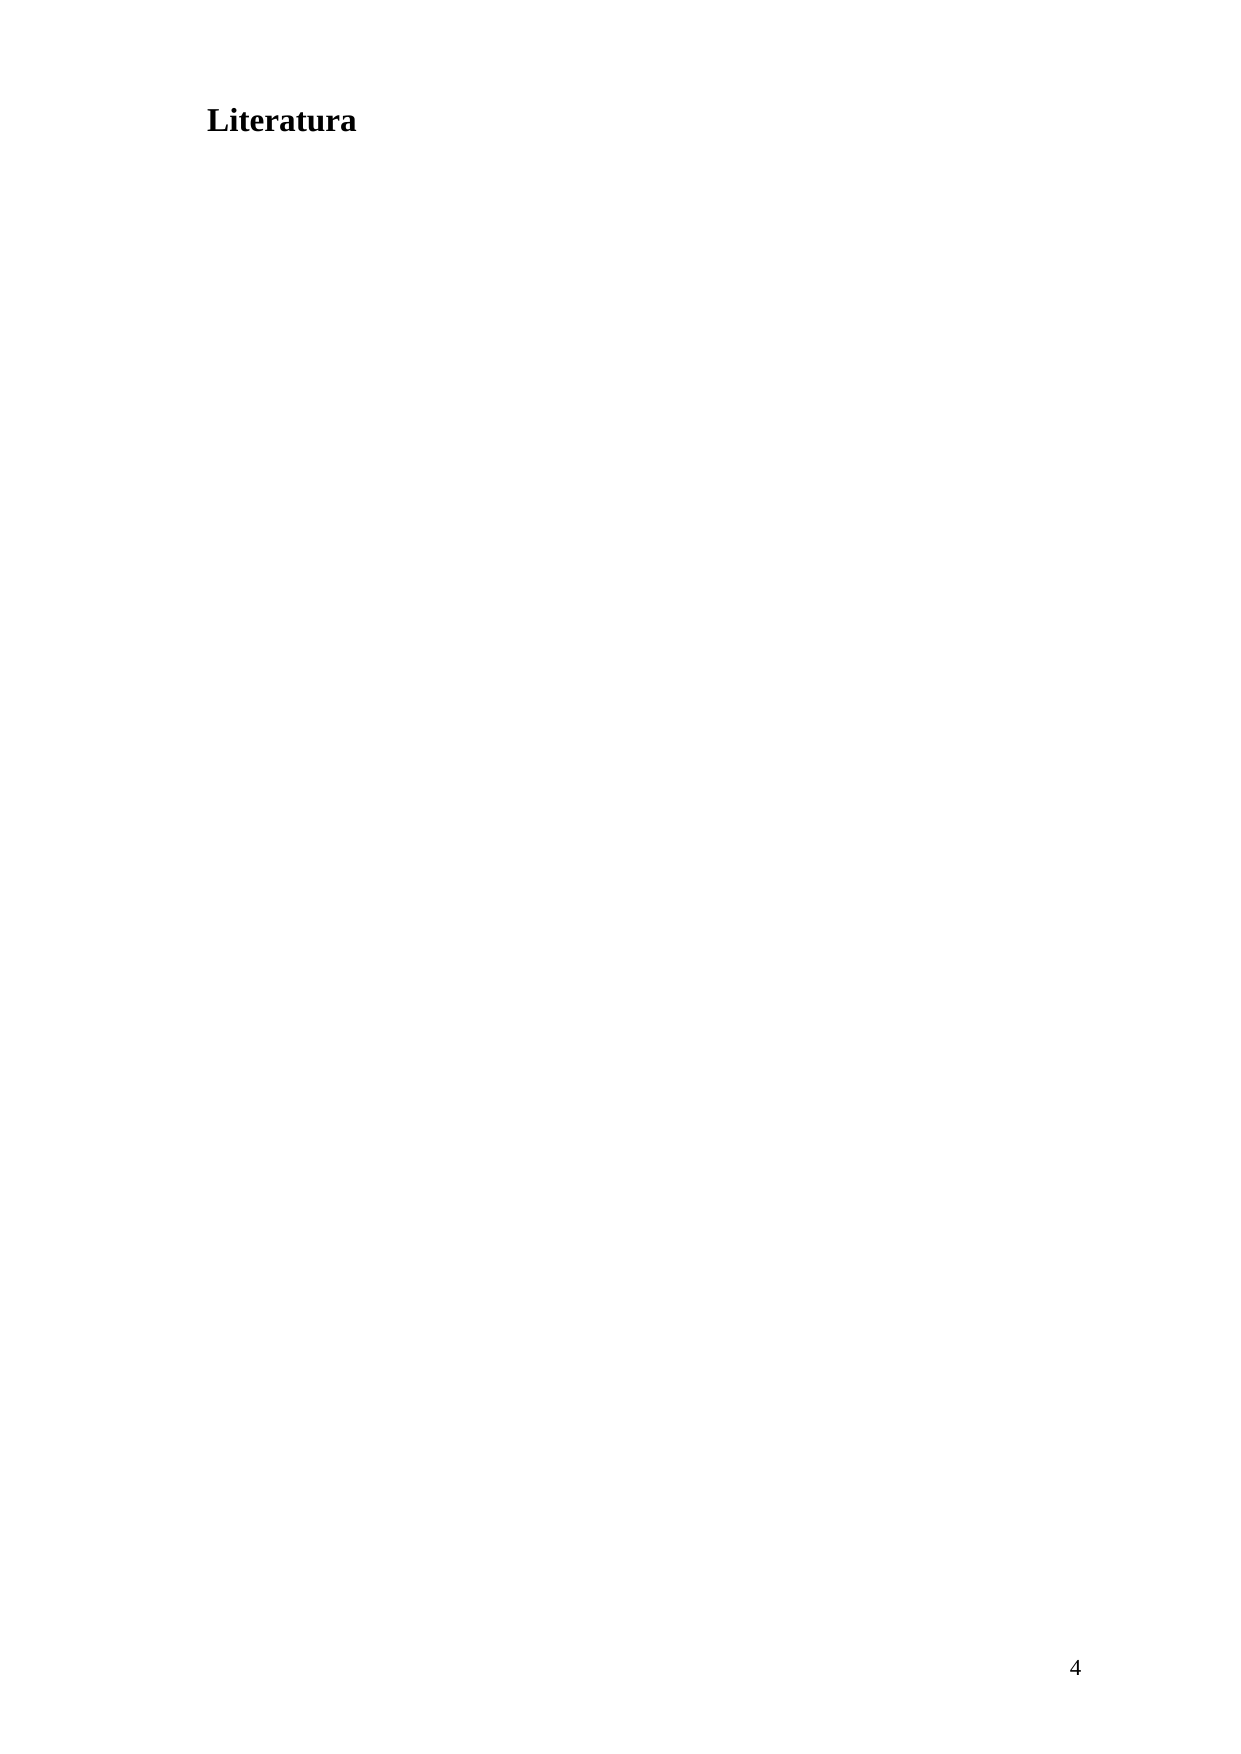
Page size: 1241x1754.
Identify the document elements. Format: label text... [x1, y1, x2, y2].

subtitle Literatura [207, 100, 1092, 138]
